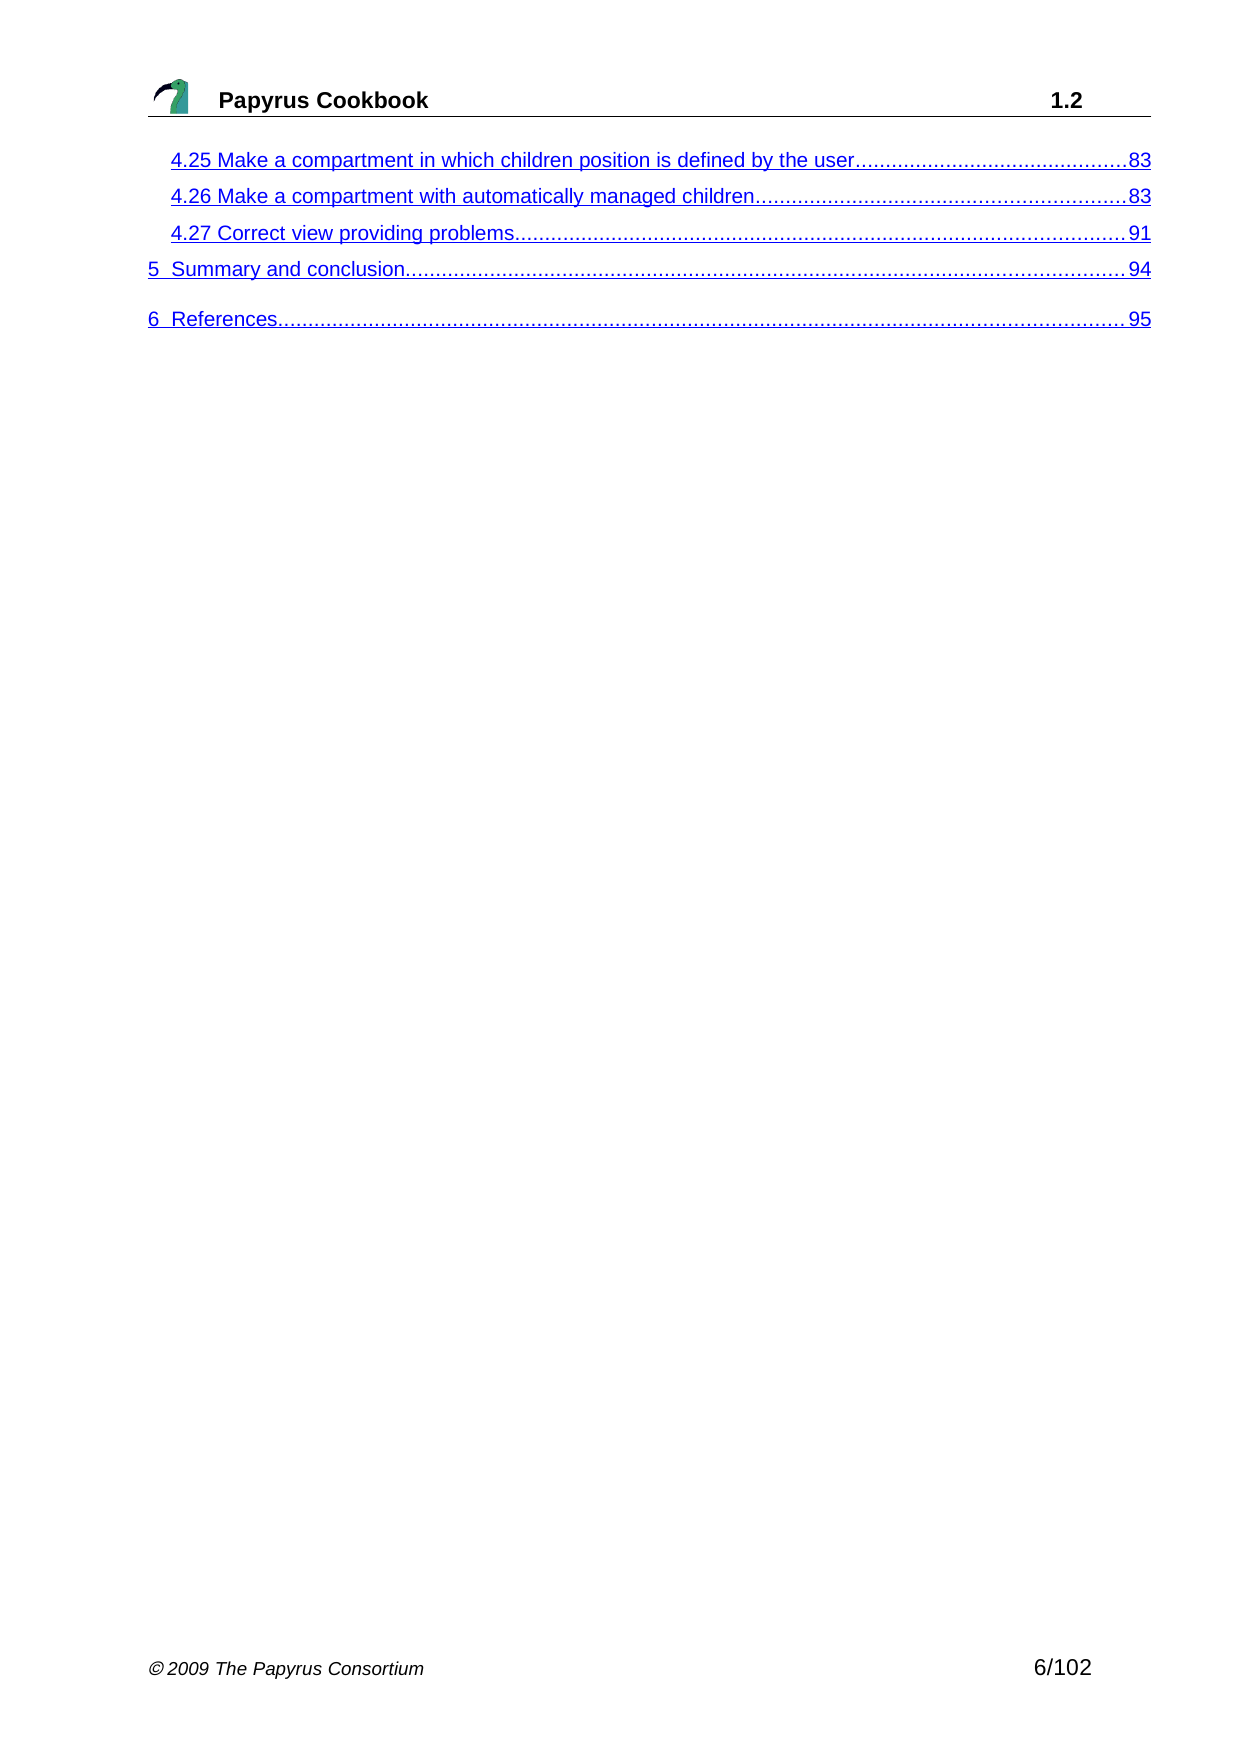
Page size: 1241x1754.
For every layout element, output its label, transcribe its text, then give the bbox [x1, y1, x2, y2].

picture [153, 79, 189, 114]
text 4.27 Correct view providing problems 91 [171, 221, 1151, 242]
text 4.25 Make a compartment in which children position is defined by the user 83 [171, 148, 1151, 169]
text 4.26 Make a compartment with automatically managed children 83 [171, 184, 1151, 205]
text 6 References 95 [148, 306, 1151, 327]
text 5 Summary and conclusion 94 [148, 257, 1151, 278]
